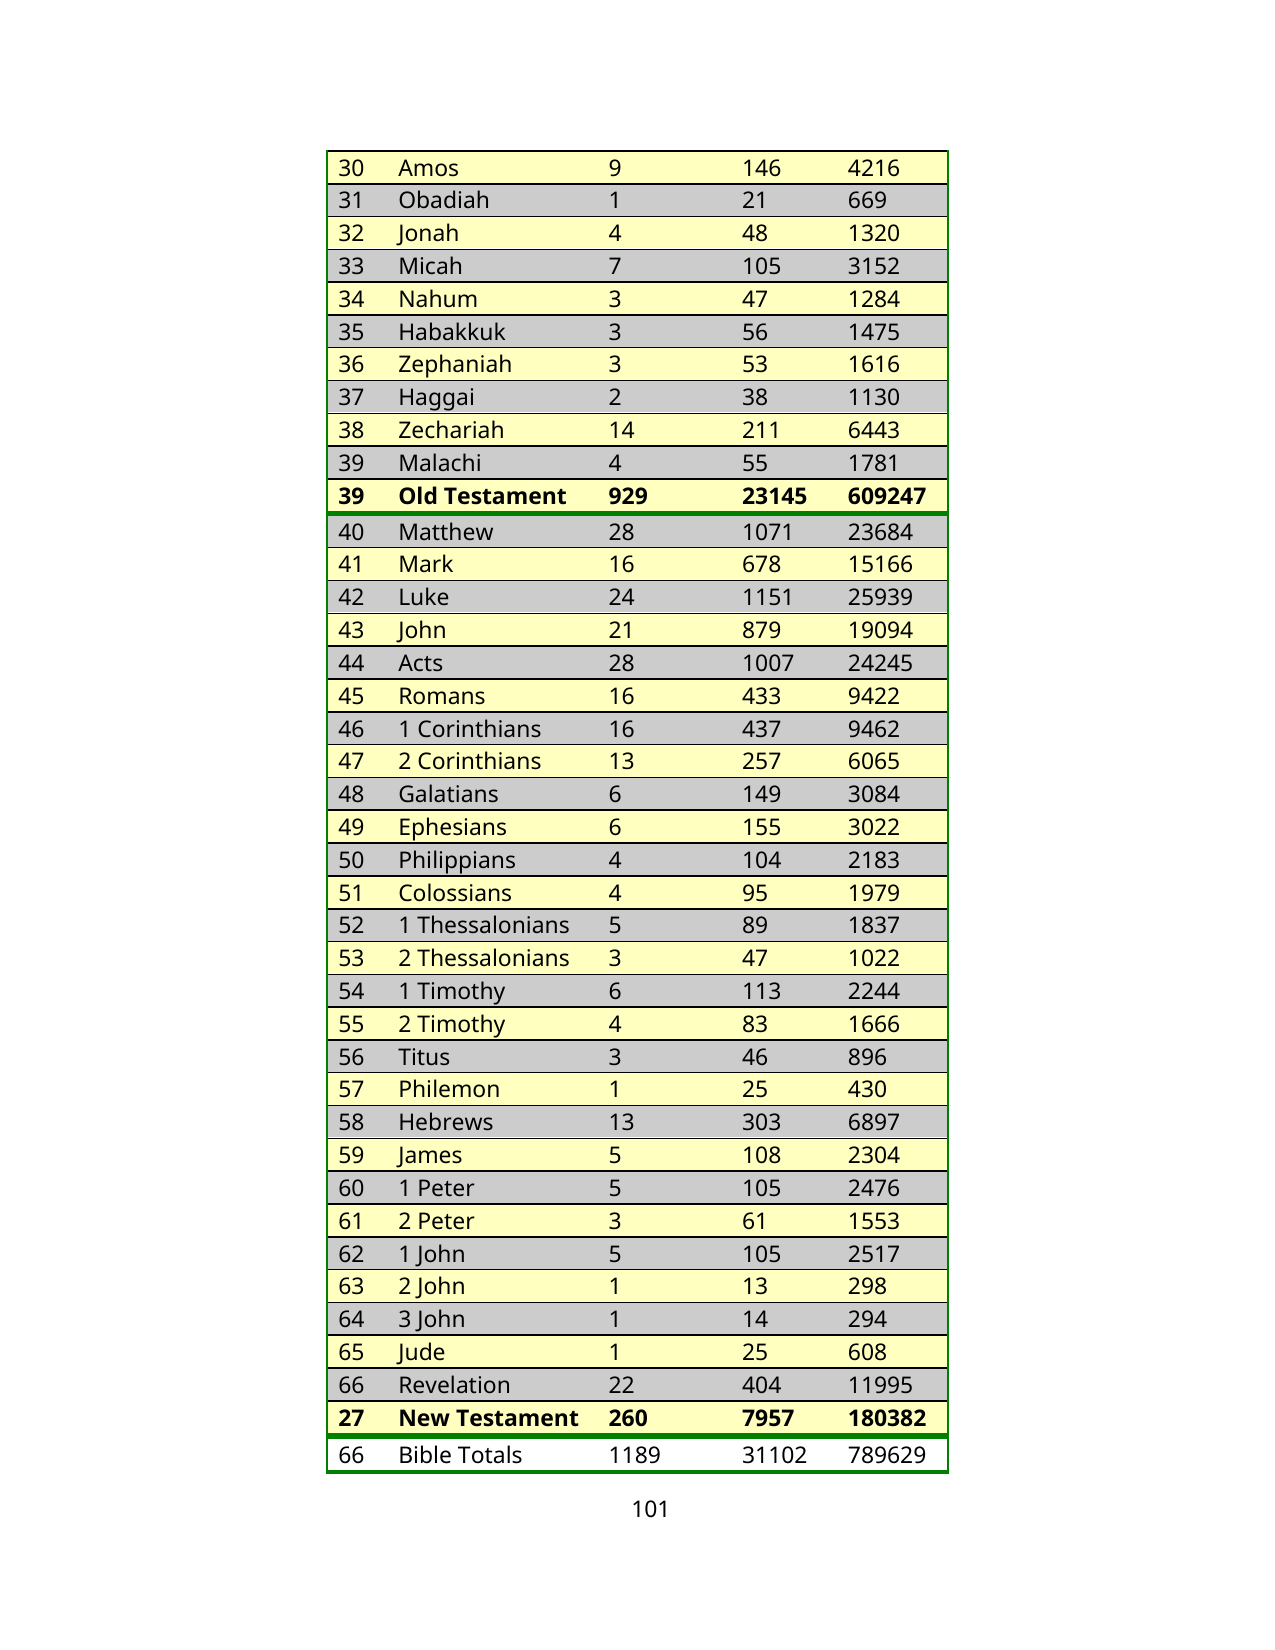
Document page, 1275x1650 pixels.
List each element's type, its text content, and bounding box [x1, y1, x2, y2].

table_cell Jude [387, 1336, 597, 1367]
table_cell 4 [597, 877, 731, 908]
table_cell 2 Thessalonians [387, 942, 597, 973]
table_cell 25939 [836, 581, 947, 612]
table_cell Titus [387, 1041, 597, 1072]
table_cell 23684 [836, 516, 947, 547]
table_cell 2 Corinthians [387, 745, 597, 777]
table_cell 1475 [836, 316, 947, 347]
table_cell 64 [328, 1303, 387, 1334]
table_cell 61 [328, 1205, 387, 1236]
table_cell 14 [597, 414, 731, 445]
table_cell 5 [597, 1139, 731, 1170]
table_cell 105 [731, 1172, 836, 1203]
table_cell 62 [328, 1238, 387, 1269]
table_cell 46 [731, 1041, 836, 1072]
table_cell 25 [731, 1336, 836, 1367]
table_cell 47 [731, 942, 836, 973]
table_cell 9 [597, 152, 731, 183]
table_cell 1781 [836, 447, 947, 478]
table_cell 2 [597, 381, 731, 412]
table_cell Habakkuk [387, 316, 597, 347]
table_cell 13 [731, 1270, 836, 1302]
table_cell 6 [597, 811, 731, 842]
table_cell 9422 [836, 680, 947, 711]
table_cell 1 [597, 1336, 731, 1367]
table_cell Ephesians [387, 811, 597, 842]
table_cell 48 [731, 217, 836, 248]
table_cell 16 [597, 680, 731, 711]
table_cell 51 [328, 877, 387, 908]
table_cell 1 [597, 1270, 731, 1302]
table_cell 66 [328, 1369, 387, 1400]
table_cell 16 [597, 713, 731, 744]
table_cell 56 [328, 1041, 387, 1072]
table_cell 53 [328, 942, 387, 973]
table_cell 6897 [836, 1106, 947, 1137]
table_cell Mark [387, 548, 597, 580]
table_cell Philippians [387, 844, 597, 875]
table_cell 21 [597, 614, 731, 645]
table_cell 4 [597, 217, 731, 248]
table_cell 430 [836, 1073, 947, 1105]
table_cell 3 [597, 316, 731, 347]
table_cell 2244 [836, 975, 947, 1006]
table_cell New Testament [387, 1402, 597, 1433]
table_cell 1151 [731, 581, 836, 612]
table_cell 15166 [836, 548, 947, 580]
table_cell John [387, 614, 597, 645]
table_cell 5 [597, 910, 731, 941]
table_cell 149 [731, 778, 836, 809]
table_cell 3 [597, 283, 731, 314]
table_cell 36 [328, 348, 387, 380]
table_cell 25 [731, 1073, 836, 1105]
table_cell 1071 [731, 516, 836, 547]
table_cell 55 [328, 1008, 387, 1039]
table_cell 3 [597, 1041, 731, 1072]
table_cell 39 [328, 480, 387, 511]
table_cell 1837 [836, 910, 947, 941]
table_cell 34 [328, 283, 387, 314]
table_cell 105 [731, 1238, 836, 1269]
table_cell 66 [328, 1439, 387, 1470]
table_cell 19094 [836, 614, 947, 645]
table_cell 3 [597, 348, 731, 380]
table_cell 3152 [836, 250, 947, 281]
table_cell 669 [836, 185, 947, 216]
table_cell 38 [328, 414, 387, 445]
table_cell 298 [836, 1270, 947, 1302]
table_cell Matthew [387, 516, 597, 547]
table_cell 789629 [836, 1439, 947, 1470]
table_cell 35 [328, 316, 387, 347]
table_cell 21 [731, 185, 836, 216]
table_cell Old Testament [387, 480, 597, 511]
table_cell 5 [597, 1172, 731, 1203]
table_cell 4 [597, 447, 731, 478]
table_cell 28 [597, 647, 731, 678]
table_cell 1 John [387, 1238, 597, 1269]
table_cell Nahum [387, 283, 597, 314]
table_cell 48 [328, 778, 387, 809]
table_cell 3 John [387, 1303, 597, 1334]
table_cell Bible Totals [387, 1439, 597, 1470]
table_cell 3084 [836, 778, 947, 809]
table_cell 60 [328, 1172, 387, 1203]
table_cell 1666 [836, 1008, 947, 1039]
table_cell 31 [328, 185, 387, 216]
table_cell Acts [387, 647, 597, 678]
table_cell 879 [731, 614, 836, 645]
table_cell 58 [328, 1106, 387, 1137]
table_cell Galatians [387, 778, 597, 809]
table_cell 929 [597, 480, 731, 511]
table_cell 55 [731, 447, 836, 478]
table_cell Amos [387, 152, 597, 183]
table_cell 16 [597, 548, 731, 580]
table_cell 52 [328, 910, 387, 941]
table_cell 56 [731, 316, 836, 347]
table_cell 896 [836, 1041, 947, 1072]
table_cell 63 [328, 1270, 387, 1302]
table_cell Obadiah [387, 185, 597, 216]
table_cell 2304 [836, 1139, 947, 1170]
table_cell Jonah [387, 217, 597, 248]
table_cell 294 [836, 1303, 947, 1334]
table_cell 6065 [836, 745, 947, 777]
table_cell 3022 [836, 811, 947, 842]
table_cell 2183 [836, 844, 947, 875]
table_cell 1 Thessalonians [387, 910, 597, 941]
table_cell 7957 [731, 1402, 836, 1433]
table_cell 2 Timothy [387, 1008, 597, 1039]
table_cell 108 [731, 1139, 836, 1170]
table_cell 59 [328, 1139, 387, 1170]
table_cell 1320 [836, 217, 947, 248]
table_cell 6 [597, 778, 731, 809]
table_cell 1130 [836, 381, 947, 412]
table_cell Colossians [387, 877, 597, 908]
table_cell 608 [836, 1336, 947, 1367]
table_cell 4 [597, 844, 731, 875]
table_cell 95 [731, 877, 836, 908]
table_cell 38 [731, 381, 836, 412]
table_cell 33 [328, 250, 387, 281]
table_cell 30 [328, 152, 387, 183]
table_cell 41 [328, 548, 387, 580]
table_cell 609247 [836, 480, 947, 511]
table_cell 1284 [836, 283, 947, 314]
table_cell 146 [731, 152, 836, 183]
table_cell 6443 [836, 414, 947, 445]
table_cell 22 [597, 1369, 731, 1400]
table_cell 31102 [731, 1439, 836, 1470]
table_cell 7 [597, 250, 731, 281]
table_cell 23145 [731, 480, 836, 511]
table_cell 13 [597, 745, 731, 777]
table_cell 45 [328, 680, 387, 711]
table_cell 104 [731, 844, 836, 875]
table_cell 1 Timothy [387, 975, 597, 1006]
table_cell 2517 [836, 1238, 947, 1269]
table_cell 44 [328, 647, 387, 678]
table_cell 89 [731, 910, 836, 941]
table_cell 105 [731, 250, 836, 281]
table_cell 9462 [836, 713, 947, 744]
table_cell 54 [328, 975, 387, 1006]
table_cell 13 [597, 1106, 731, 1137]
table_cell 3 [597, 942, 731, 973]
table_cell Malachi [387, 447, 597, 478]
table_cell 1007 [731, 647, 836, 678]
table_cell 46 [328, 713, 387, 744]
table_cell 83 [731, 1008, 836, 1039]
table_cell 1979 [836, 877, 947, 908]
table_cell 42 [328, 581, 387, 612]
table_cell Hebrews [387, 1106, 597, 1137]
table_cell 57 [328, 1073, 387, 1105]
table_cell Philemon [387, 1073, 597, 1105]
table_cell 32 [328, 217, 387, 248]
table_cell 65 [328, 1336, 387, 1367]
table_cell 1 Peter [387, 1172, 597, 1203]
table_cell Luke [387, 581, 597, 612]
table_cell 1 [597, 1073, 731, 1105]
table_cell 2 John [387, 1270, 597, 1302]
table_cell 433 [731, 680, 836, 711]
table_cell 2476 [836, 1172, 947, 1203]
table_cell 37 [328, 381, 387, 412]
table_cell 678 [731, 548, 836, 580]
table_cell 53 [731, 348, 836, 380]
table_cell 6 [597, 975, 731, 1006]
table_cell 14 [731, 1303, 836, 1334]
table_cell 39 [328, 447, 387, 478]
table_cell 2 Peter [387, 1205, 597, 1236]
table_cell 1553 [836, 1205, 947, 1236]
table_cell Haggai [387, 381, 597, 412]
table_cell Zephaniah [387, 348, 597, 380]
table_cell 113 [731, 975, 836, 1006]
table_cell 1022 [836, 942, 947, 973]
table_cell 47 [731, 283, 836, 314]
table_cell 155 [731, 811, 836, 842]
table_cell 1616 [836, 348, 947, 380]
table_cell 211 [731, 414, 836, 445]
table_cell 61 [731, 1205, 836, 1236]
table_cell 1 [597, 1303, 731, 1334]
table_cell 260 [597, 1402, 731, 1433]
table_cell 180382 [836, 1402, 947, 1433]
table_cell 11995 [836, 1369, 947, 1400]
table_cell Romans [387, 680, 597, 711]
table_cell 5 [597, 1238, 731, 1269]
table_cell Zechariah [387, 414, 597, 445]
table_cell 24245 [836, 647, 947, 678]
table_cell 1 [597, 185, 731, 216]
table_cell James [387, 1139, 597, 1170]
table_cell 28 [597, 516, 731, 547]
table_cell 3 [597, 1205, 731, 1236]
table_cell 40 [328, 516, 387, 547]
table_cell 1189 [597, 1439, 731, 1470]
table_cell 1 Corinthians [387, 713, 597, 744]
table_cell 303 [731, 1106, 836, 1137]
table_cell 257 [731, 745, 836, 777]
table_cell 43 [328, 614, 387, 645]
table_cell 437 [731, 713, 836, 744]
table_cell 4 [597, 1008, 731, 1039]
table_cell 24 [597, 581, 731, 612]
table_cell 49 [328, 811, 387, 842]
table_cell Revelation [387, 1369, 597, 1400]
table_cell 50 [328, 844, 387, 875]
table_cell 27 [328, 1402, 387, 1433]
table_cell 47 [328, 745, 387, 777]
table_cell 4216 [836, 152, 947, 183]
table_cell 404 [731, 1369, 836, 1400]
table_cell Micah [387, 250, 597, 281]
